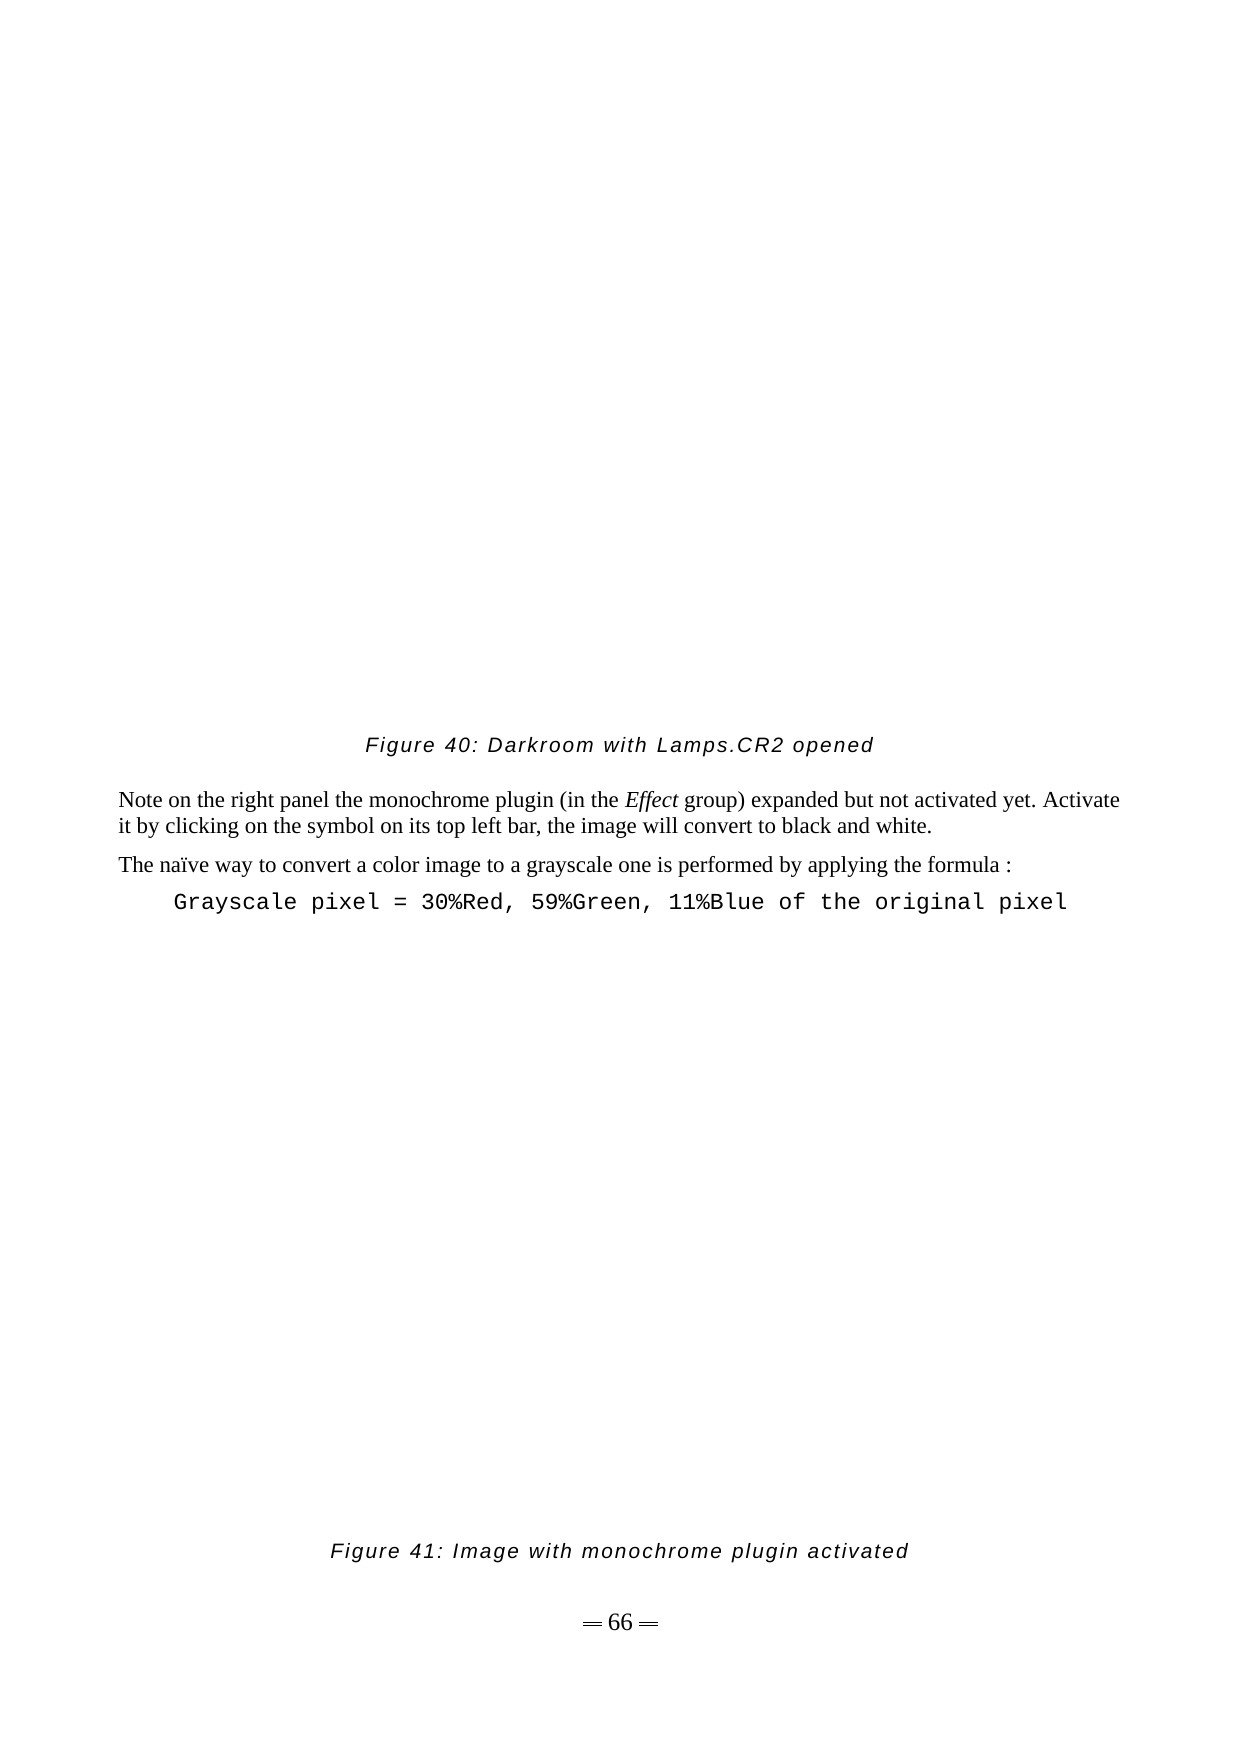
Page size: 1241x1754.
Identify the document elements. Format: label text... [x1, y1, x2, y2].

text Note on the right panel the monochrome plugin (in the Effect group) expanded but not activated yet. Activate it by clicking on the symbol on its top left bar, the image will convert to black and white. [118, 756, 1122, 839]
text The naïve way to convert a color image to a grayscale one is performed by applying the formula : [118, 851, 1122, 877]
text [118, 945, 1122, 957]
text [118, 118, 1122, 130]
text Figure 41: Image with monochrome plugin activated [118, 957, 1122, 1563]
text Figure 40: Darkroom with Lamps.CR2 opened [118, 130, 1122, 756]
text Grayscale pixel = 30%Red, 59%Green, 11%Blue of the original pixel [118, 890, 1122, 916]
